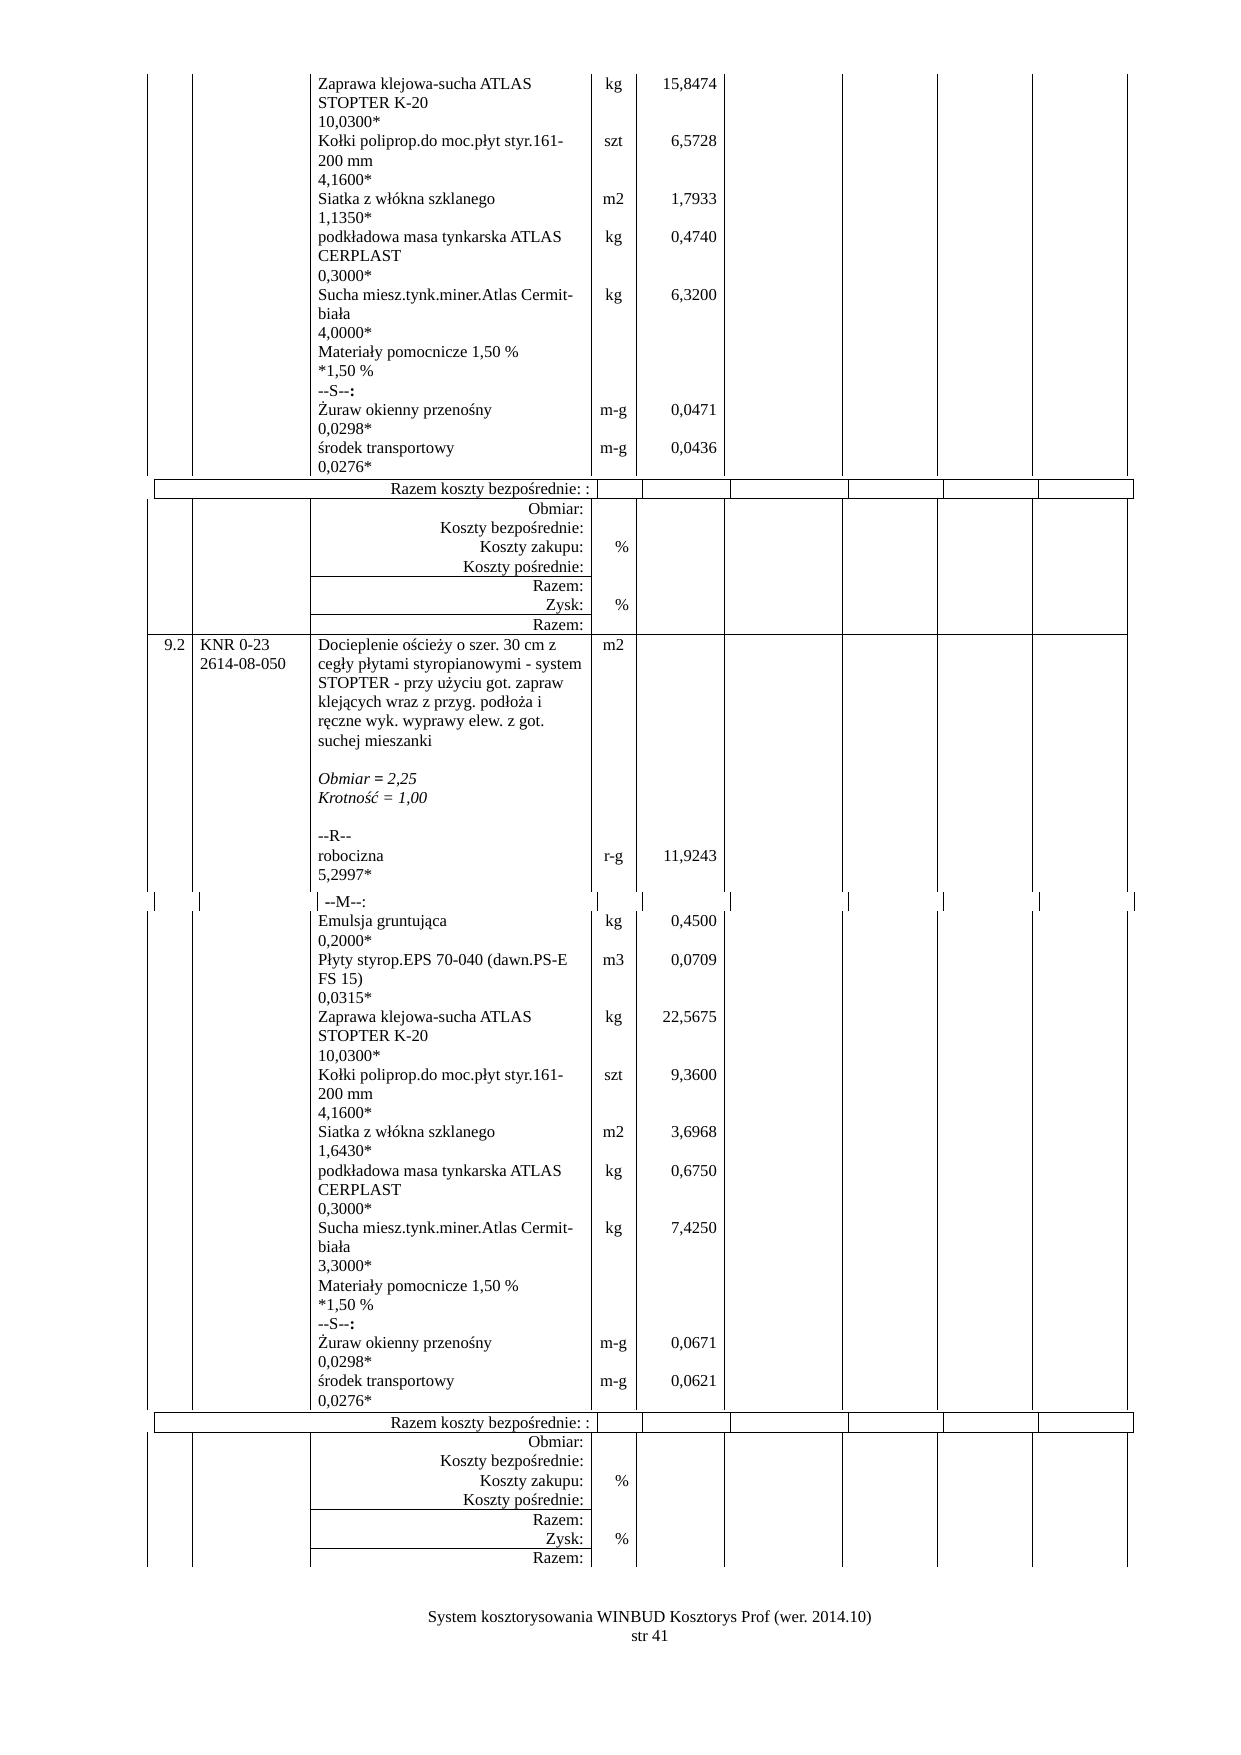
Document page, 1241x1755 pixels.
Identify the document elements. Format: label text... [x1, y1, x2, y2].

table_cell kg [592, 285, 636, 342]
table_header Obmiar: [311, 499, 591, 518]
table_header [598, 892, 642, 911]
table_cell [938, 537, 1032, 556]
table_cell [1033, 595, 1127, 614]
table_cell środek transportowy 0,0276* [311, 438, 591, 476]
table_cell [193, 518, 310, 537]
table_cell [148, 537, 192, 556]
table_cell [843, 614, 937, 634]
table_cell [843, 1314, 937, 1333]
table_header [849, 1413, 943, 1432]
table_cell [637, 1451, 724, 1470]
table_cell [193, 826, 310, 845]
table_header [193, 1333, 310, 1371]
table_cell [637, 342, 724, 380]
table_cell [843, 1160, 937, 1218]
table_cell [148, 1470, 192, 1489]
table_cell [843, 1007, 937, 1064]
table_cell [193, 950, 310, 1007]
table_cell [193, 1007, 310, 1064]
table_cell Materiały pomocnicze 1,50 % *1,50 % [311, 342, 591, 380]
table_header [1033, 1433, 1127, 1451]
table_cell [637, 1490, 724, 1509]
table_cell 0,4740 [637, 227, 724, 284]
table_cell [637, 1275, 724, 1314]
table_cell [193, 380, 310, 399]
table_cell 7,4250 [637, 1218, 724, 1275]
table_cell [843, 1470, 937, 1489]
table_header [148, 1432, 192, 1451]
table_cell kg [592, 1007, 636, 1064]
table_cell [637, 1548, 724, 1567]
table_cell [1033, 635, 1127, 826]
table_cell --S--: [311, 380, 591, 399]
table_cell [592, 556, 636, 576]
table_header [1033, 499, 1127, 518]
table_cell [843, 438, 937, 476]
table_cell [1033, 1529, 1127, 1548]
table_cell [148, 1371, 192, 1409]
table_cell [193, 1218, 310, 1275]
table_cell [725, 131, 842, 189]
table_header [193, 400, 310, 438]
table_header [1039, 480, 1133, 498]
table_cell [592, 1548, 636, 1567]
table_header [643, 892, 730, 911]
table_cell [938, 1529, 1032, 1548]
table_cell Kołki poliprop.do moc.płyt styr.161-200 mm 4,1600* [311, 131, 591, 189]
table_cell [148, 1509, 192, 1528]
table_cell [843, 537, 937, 556]
table_cell [193, 1065, 310, 1122]
table_header [843, 499, 937, 518]
table_cell [148, 576, 192, 595]
table_cell [1033, 845, 1127, 892]
table_cell [148, 1218, 192, 1275]
table_cell % [592, 1529, 636, 1548]
table_cell [193, 189, 310, 227]
table_cell [148, 1065, 192, 1122]
table_cell [843, 576, 937, 595]
table_cell % [592, 537, 636, 556]
table_cell Zaprawa klejowa-sucha ATLAS STOPTER K-20 10,0300* [311, 74, 591, 131]
table_header [1033, 1333, 1127, 1371]
table_header [1033, 400, 1127, 438]
table_header [843, 1333, 937, 1371]
table_cell [592, 1490, 636, 1509]
table_header Razem koszty bezpośrednie: : [155, 1413, 597, 1432]
table_cell [1033, 1451, 1127, 1470]
table_cell [148, 518, 192, 537]
table_header --M--: [318, 892, 597, 911]
table_cell [1033, 227, 1127, 284]
table_cell Płyty styrop.EPS 70-040 (dawn.PS-E FS 15) 0,0315* [311, 950, 591, 1007]
table_cell [938, 595, 1032, 614]
table_cell [1033, 1548, 1127, 1567]
table_cell m-g [592, 1371, 636, 1409]
table_cell [148, 1122, 192, 1160]
table_cell [938, 1122, 1032, 1160]
table_cell [592, 1275, 636, 1314]
table_cell 11,9243 [637, 845, 724, 892]
table_cell [725, 635, 842, 826]
table_cell [938, 1509, 1032, 1528]
table_header [148, 400, 192, 438]
table_cell [637, 518, 724, 537]
table_cell [193, 537, 310, 556]
table_cell [148, 285, 192, 342]
table_cell Koszty pośrednie: [311, 556, 591, 576]
table_cell 3,6968 [637, 1122, 724, 1160]
table_cell [1033, 1122, 1127, 1160]
table_cell [148, 556, 192, 576]
table_cell 6,5728 [637, 131, 724, 189]
table_cell [938, 131, 1032, 189]
table_cell [1033, 1509, 1127, 1528]
table_cell [148, 189, 192, 227]
table_cell [592, 518, 636, 537]
table_cell [725, 537, 842, 556]
table_cell szt [592, 131, 636, 189]
table_cell środek transportowy 0,0276* [311, 1371, 591, 1409]
table_cell [938, 1007, 1032, 1064]
table_cell [725, 342, 842, 380]
table_cell [725, 1548, 842, 1567]
table_cell [725, 1218, 842, 1275]
table_cell [148, 1451, 192, 1470]
table_header 0,0471 [637, 400, 724, 438]
table_cell m2 [592, 635, 636, 826]
table_cell [1033, 826, 1127, 845]
table_cell [1033, 189, 1127, 227]
table_cell [193, 227, 310, 284]
table_header [1033, 911, 1127, 949]
table_cell Koszty pośrednie: [311, 1490, 591, 1509]
table_cell m2 [592, 189, 636, 227]
table_cell Koszty zakupu: [311, 1470, 591, 1489]
table_cell [193, 74, 310, 131]
table_cell 9.2 [148, 635, 192, 826]
table_cell [725, 74, 842, 131]
table_cell [938, 1371, 1032, 1409]
table_cell [193, 1160, 310, 1218]
table_cell [725, 845, 842, 892]
table_header [200, 892, 317, 911]
table_cell [193, 1451, 310, 1470]
table_cell --S--: [311, 1314, 591, 1333]
table_header [1040, 892, 1134, 911]
table_cell [1033, 74, 1127, 131]
table_cell [843, 1548, 937, 1567]
table_cell [725, 285, 842, 342]
table_cell [148, 380, 192, 399]
table_cell [938, 1275, 1032, 1314]
table_cell [843, 1529, 937, 1548]
table_header [938, 1333, 1032, 1371]
table_cell [193, 595, 310, 614]
table_header [725, 400, 842, 438]
table_header [725, 499, 842, 518]
table_cell Zaprawa klejowa-sucha ATLAS STOPTER K-20 10,0300* [311, 1007, 591, 1064]
table_cell [592, 1509, 636, 1528]
table_cell [843, 1065, 937, 1122]
table_header [643, 480, 730, 498]
table_cell [148, 74, 192, 131]
table_cell [592, 576, 636, 595]
table_cell [938, 1490, 1032, 1509]
table_header [148, 911, 192, 949]
table_header [643, 1413, 730, 1432]
table_cell [938, 342, 1032, 380]
table_cell 1,7933 [637, 189, 724, 227]
table_header Razem koszty bezpośrednie: : [155, 480, 597, 498]
table_cell [843, 635, 937, 826]
table_cell 15,8474 [637, 74, 724, 131]
table_cell KNR 0-23 2614-08-050 [193, 635, 310, 826]
table_cell [1033, 1490, 1127, 1509]
table_cell [148, 845, 192, 892]
table_cell [843, 950, 937, 1007]
table_cell [938, 1218, 1032, 1275]
table_cell [637, 537, 724, 556]
table_cell [148, 595, 192, 614]
table_cell 22,5675 [637, 1007, 724, 1064]
table_cell [725, 1470, 842, 1489]
table_cell [148, 1548, 192, 1567]
table_header [155, 892, 199, 911]
table_cell [843, 1122, 937, 1160]
table_cell [148, 614, 192, 634]
table_cell [843, 1275, 937, 1314]
table_cell [843, 518, 937, 537]
table_cell [843, 1509, 937, 1528]
table_cell [148, 950, 192, 1007]
table_cell [843, 845, 937, 892]
table_header m-g [592, 400, 636, 438]
table_cell [1033, 342, 1127, 380]
table_cell [193, 556, 310, 576]
table_header [598, 480, 642, 498]
table_cell [725, 1371, 842, 1409]
table_header [938, 400, 1032, 438]
table_header [938, 499, 1032, 518]
table_cell [938, 614, 1032, 634]
table_cell 0,6750 [637, 1160, 724, 1218]
table_cell robocizna 5,2997* [311, 845, 591, 892]
table_cell [1033, 1371, 1127, 1409]
table_cell [1033, 1470, 1127, 1489]
table_cell [843, 227, 937, 284]
table_cell [725, 1007, 842, 1064]
table_cell [725, 227, 842, 284]
table_cell Siatka z włókna szklanego 1,6430* [311, 1122, 591, 1160]
table_cell [193, 1490, 310, 1509]
table_cell [592, 380, 636, 399]
table_cell [637, 595, 724, 614]
table_cell [592, 1451, 636, 1470]
table_cell [193, 1122, 310, 1160]
table_cell [725, 1490, 842, 1509]
table_cell [938, 189, 1032, 227]
table_cell Zysk: [311, 1529, 591, 1548]
table_cell --R-- [311, 826, 591, 845]
table_header [843, 911, 937, 949]
table_cell [637, 826, 724, 845]
table_cell Sucha miesz.tynk.miner.Atlas Cermit-biała 3,3000* [311, 1218, 591, 1275]
table_cell [193, 1509, 310, 1528]
table_cell [938, 74, 1032, 131]
table_cell [1033, 1007, 1127, 1064]
table_header [938, 1433, 1032, 1451]
table_cell [843, 74, 937, 131]
table_cell [1033, 576, 1127, 595]
table_cell [938, 556, 1032, 576]
table_cell [725, 1529, 842, 1548]
table_cell [938, 1451, 1032, 1470]
table_cell [725, 1509, 842, 1528]
table_cell [843, 131, 937, 189]
table_cell [725, 576, 842, 595]
table_cell 9,3600 [637, 1065, 724, 1122]
table_cell [725, 1160, 842, 1218]
table_header [1039, 1413, 1133, 1432]
table_cell [193, 1470, 310, 1489]
table_cell [1033, 438, 1127, 476]
table_cell [843, 1451, 937, 1470]
table_cell [1033, 1314, 1127, 1333]
table_cell [725, 1451, 842, 1470]
table_cell [938, 950, 1032, 1007]
table_header [944, 892, 1039, 911]
table_header [843, 1433, 937, 1451]
table_cell Sucha miesz.tynk.miner.Atlas Cermit-biała 4,0000* [311, 285, 591, 342]
table_cell [592, 1314, 636, 1333]
table_cell [637, 1470, 724, 1489]
table_cell [1033, 537, 1127, 556]
table_cell kg [592, 1218, 636, 1275]
table_cell Zysk: [311, 595, 591, 614]
table_cell [592, 826, 636, 845]
table_cell [193, 342, 310, 380]
table_cell [148, 227, 192, 284]
table_header [193, 911, 310, 949]
table_header [637, 1433, 724, 1451]
table_cell [592, 342, 636, 380]
table_cell [1033, 380, 1127, 399]
table_cell [938, 438, 1032, 476]
table_cell [843, 1371, 937, 1409]
table_header [944, 1413, 1038, 1432]
table_header [731, 1413, 848, 1432]
table_cell [1033, 614, 1127, 634]
table_cell [1033, 1218, 1127, 1275]
table_cell [843, 189, 937, 227]
table_cell [938, 285, 1032, 342]
table_cell [148, 1490, 192, 1509]
table_cell Docieplenie ościeży o szer. 30 cm z cegły płytami styropianowymi - system STOPTER - przy użyciu got. zapraw klejących wraz z przyg. podłoża i ręczne wyk. wyprawy elew. z got. suchej mieszanki Obmiar = 2,25 Krotność = 1,00 [311, 635, 591, 826]
table_cell [938, 1065, 1032, 1122]
table_cell [637, 380, 724, 399]
table_cell [1033, 518, 1127, 537]
table_cell [1033, 131, 1127, 189]
table_cell Materiały pomocnicze 1,50 % *1,50 % [311, 1275, 591, 1314]
table_cell [843, 285, 937, 342]
table_cell [725, 518, 842, 537]
table_header [592, 499, 636, 518]
table_cell [1033, 1160, 1127, 1218]
table_cell [725, 595, 842, 614]
table_header Emulsja gruntująca 0,2000* [311, 911, 591, 949]
table_cell Razem: [311, 577, 591, 595]
table_cell [938, 1314, 1032, 1333]
table_header kg [592, 911, 636, 949]
table_cell [843, 826, 937, 845]
table_cell [148, 1275, 192, 1314]
table_cell [938, 1470, 1032, 1489]
table_cell [193, 131, 310, 189]
table_cell % [592, 595, 636, 614]
table_cell kg [592, 227, 636, 284]
table_cell Koszty bezpośrednie: [311, 1451, 591, 1470]
table_header m-g [592, 1333, 636, 1371]
table_cell [193, 1371, 310, 1409]
table_cell [148, 1314, 192, 1333]
table_cell Razem: [311, 615, 591, 634]
table_cell [637, 1509, 724, 1528]
table_header [193, 1433, 310, 1451]
table_header [725, 911, 842, 949]
table_cell [1033, 556, 1127, 576]
table_header 0,0671 [637, 1333, 724, 1371]
table_cell Koszty zakupu: [311, 537, 591, 556]
table_cell r-g [592, 845, 636, 892]
table_cell [938, 1548, 1032, 1567]
table_cell [148, 1160, 192, 1218]
table_header [731, 892, 848, 911]
table_cell [725, 614, 842, 634]
table_cell [843, 342, 937, 380]
table_cell % [592, 1470, 636, 1489]
table_cell podkładowa masa tynkarska ATLAS CERPLAST 0,3000* [311, 1160, 591, 1218]
table_cell [592, 614, 636, 634]
table_cell [938, 518, 1032, 537]
table_cell [193, 438, 310, 476]
table_cell 6,3200 [637, 285, 724, 342]
table_cell [193, 1314, 310, 1333]
table_cell [637, 614, 724, 634]
table_cell [725, 1314, 842, 1333]
table_cell [843, 380, 937, 399]
table_cell [637, 1529, 724, 1548]
table_cell [725, 380, 842, 399]
table_cell [193, 614, 310, 634]
table_cell [938, 227, 1032, 284]
table_cell Koszty bezpośrednie: [311, 518, 591, 537]
table_cell [193, 1529, 310, 1548]
table_header [849, 892, 943, 911]
table_cell [637, 556, 724, 576]
table_cell kg [592, 74, 636, 131]
table_cell m3 [592, 950, 636, 1007]
table_header [148, 499, 192, 518]
table_cell Razem: [311, 1549, 591, 1567]
table_header Żuraw okienny przenośny 0,0298* [311, 400, 591, 438]
table_cell [938, 826, 1032, 845]
table_cell 0,0709 [637, 950, 724, 1007]
table_header 0,4500 [637, 911, 724, 949]
table_cell [725, 950, 842, 1007]
table_header [843, 400, 937, 438]
table_cell [1033, 285, 1127, 342]
table_cell [193, 576, 310, 595]
table_cell kg [592, 1160, 636, 1218]
table_cell [148, 131, 192, 189]
table_header [725, 1433, 842, 1451]
table_cell [725, 189, 842, 227]
table_header [938, 911, 1032, 949]
table_cell szt [592, 1065, 636, 1122]
table_cell [725, 1122, 842, 1160]
table_cell [193, 845, 310, 892]
table_header [849, 480, 943, 498]
table_header [637, 499, 724, 518]
table_cell 0,0621 [637, 1371, 724, 1409]
table_cell [843, 1218, 937, 1275]
table_cell [725, 438, 842, 476]
table_cell [725, 1275, 842, 1314]
table_cell [148, 438, 192, 476]
table_cell [637, 576, 724, 595]
table_header [944, 480, 1038, 498]
table_cell [148, 1529, 192, 1548]
table_cell [938, 576, 1032, 595]
table_cell [148, 342, 192, 380]
table_header [731, 480, 848, 498]
table_cell [725, 826, 842, 845]
table_cell [938, 380, 1032, 399]
table_cell [725, 1065, 842, 1122]
table_cell Siatka z włókna szklanego 1,1350* [311, 189, 591, 227]
table_cell [843, 1490, 937, 1509]
table_header [592, 1433, 636, 1451]
table_cell [938, 635, 1032, 826]
table_cell [148, 826, 192, 845]
table_header Żuraw okienny przenośny 0,0298* [311, 1333, 591, 1371]
table_cell [843, 595, 937, 614]
table_cell [938, 845, 1032, 892]
table_cell Razem: [311, 1510, 591, 1528]
table_cell m2 [592, 1122, 636, 1160]
table_cell [637, 1314, 724, 1333]
table_cell [193, 1548, 310, 1567]
table_cell podkładowa masa tynkarska ATLAS CERPLAST 0,3000* [311, 227, 591, 284]
table_cell [1033, 950, 1127, 1007]
table_header [598, 1413, 642, 1432]
table_cell [1033, 1065, 1127, 1122]
table_header [193, 499, 310, 518]
table_cell [725, 556, 842, 576]
table_cell m-g [592, 438, 636, 476]
table_cell [193, 1275, 310, 1314]
table_cell [193, 285, 310, 342]
table_cell [637, 635, 724, 826]
table_header [725, 1333, 842, 1371]
table_cell 0,0436 [637, 438, 724, 476]
table_header [148, 1333, 192, 1371]
table_header Obmiar: [311, 1433, 591, 1451]
table_cell Kołki poliprop.do moc.płyt styr.161-200 mm 4,1600* [311, 1065, 591, 1122]
table_cell [148, 1007, 192, 1064]
table_cell [843, 556, 937, 576]
table_cell [1033, 1275, 1127, 1314]
table_cell [938, 1160, 1032, 1218]
